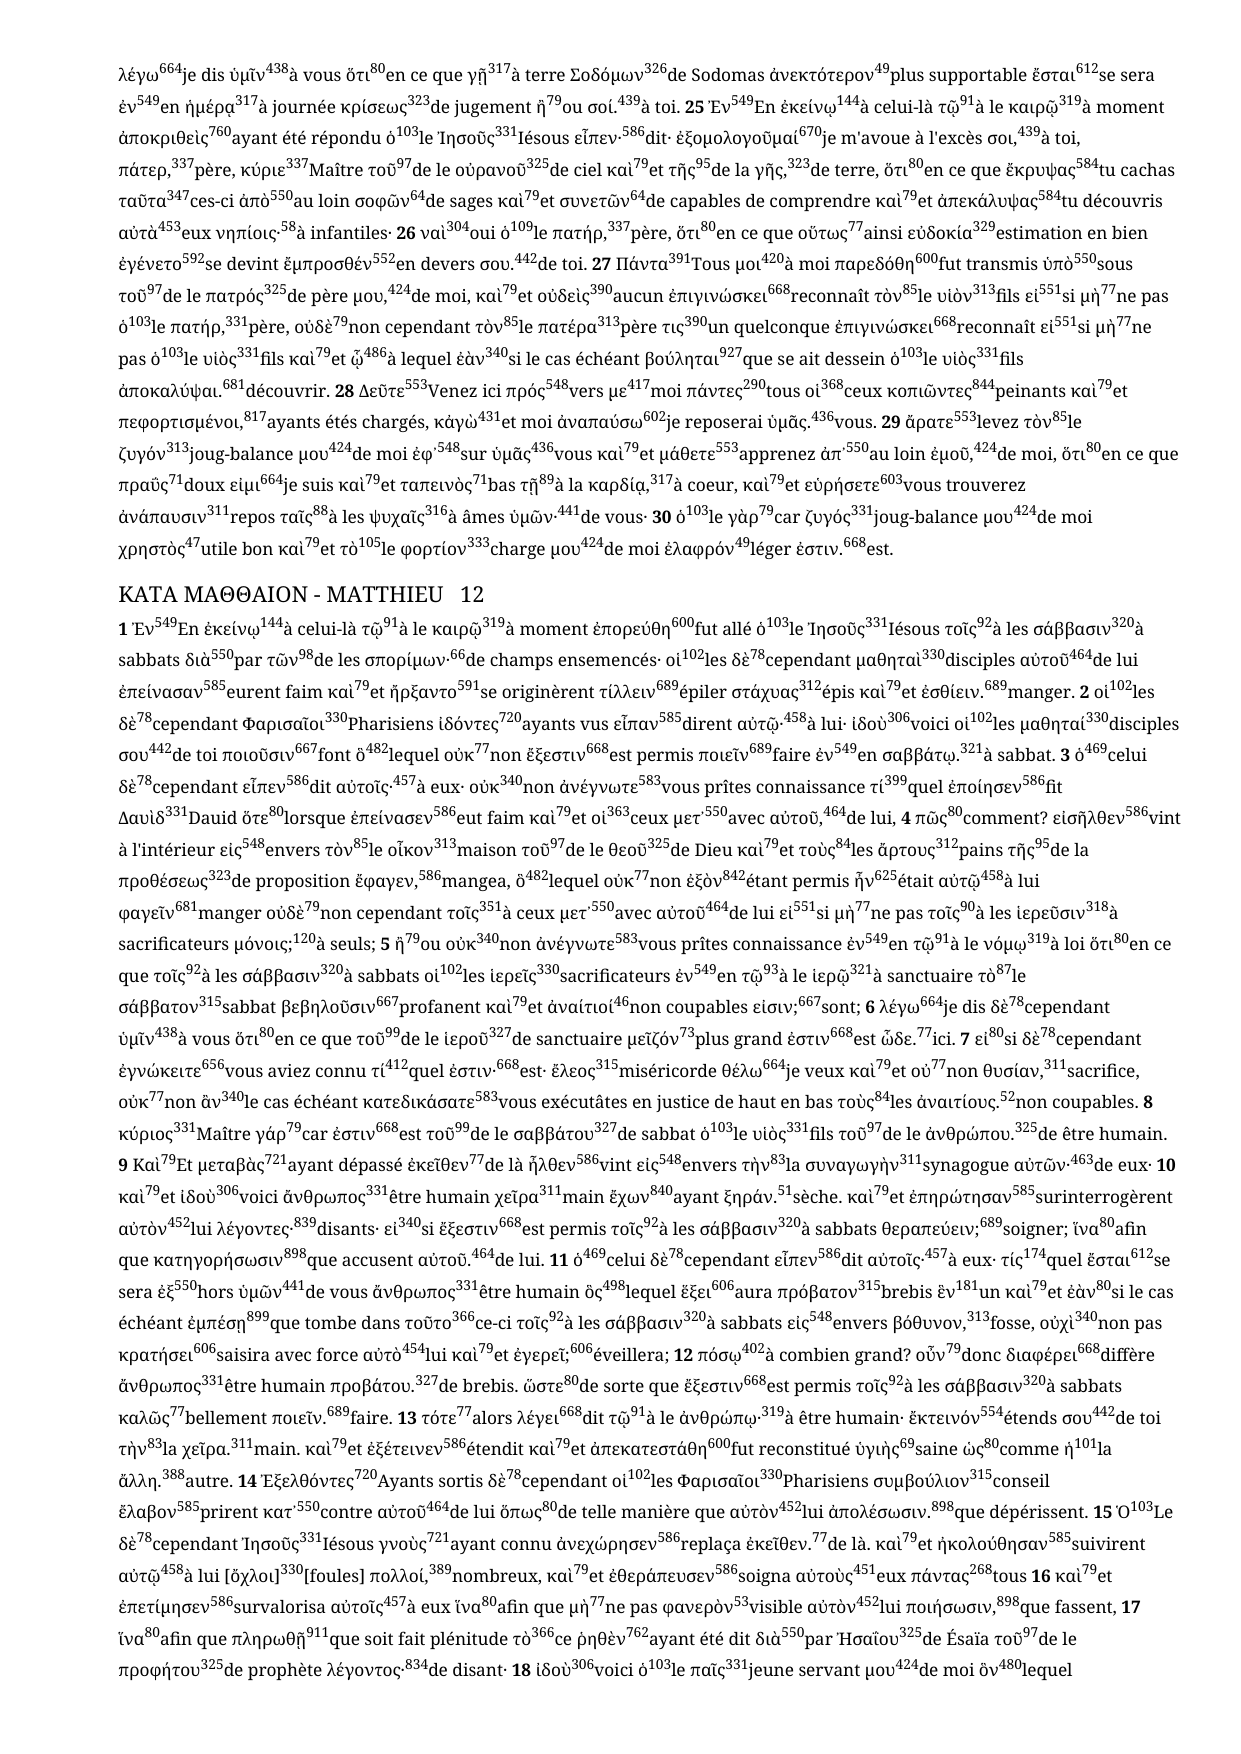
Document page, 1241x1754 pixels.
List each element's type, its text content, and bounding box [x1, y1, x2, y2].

text 1 Καὶ79Et ἐγένετο592se devint ὅτε80lorsque ἐτέλεσεν586acheva ὁ103le Ἰησοῦς331Iésous διατάσσων840ordonnant au-travers τοῖς90à les δώδεκα184à douze μαθηταῖς318à disciples αὐτοῦ,464de lui, μετέβη586dépassa ἐκεῖθεν77de là τοῦ360de ce διδάσκειν689enseigner καὶ79et κηρύσσειν689annoncer ἐν549en ταῖς88à les πόλεσιν316à cités αὐτῶν.463de eux. 2 Ὁ103Le δὲ78cependant Ἰωάννης331Ioannes ἀκούσας721ayant écouté ἐν549en τῷ93à le δεσμωτηρίῳ321à détention τὰ86les ἔργα314travaux τοῦ97de le Χριστοῦ325de Christ πέμψας721ayant mandé διὰ550par τῶν96de les μαθητῶν324de disciples αὐτοῦ464de lui 3 εἶπεν586dit αὐτῷ·458à lui· σὺ448toi εἶ666tu es ὁ364celui ἐρχόμενος867se venant ἢ79ou ἕτερον373autre-différent προσδοκῶμεν;663nous attendons; 4 Καὶ79Et ἀποκριθεὶς760ayant été répondu ὁ103le Ἰησοῦς331Iésous εἶπεν586dit αὐτοῖς·457à eux· πορευθέντες759ayants étés allés ἀπαγγείλατε553rapportez annonce Ἰωάννῃ319à Ioannes ἃ481lesquels ἀκούετε665vous écoutez καὶ79et βλέπετε·665vous regardez· 5 τυφλοὶ70aveugles ἀναβλέπουσιν667regardent de bas en haut καὶ79et χωλοὶ70boiteux περιπατοῦσιν,667piétinent autour, λεπροὶ70lépreux καθαρίζονται679sont purifiés καὶ79et κωφοὶ70sourds muets ἀκούουσιν,667écoutent, καὶ79et νεκροὶ70morts ἐγείρονται679sont éveillés καὶ79et πτωχοὶ70pauvres εὐαγγελίζονται·679sont évangélisés· 6 καὶ79et μακάριός47bienheureux ἐστιν668est ὃς498lequel ἐὰν340si le cas échéant μὴ77ne pas σκανδαλισθῇ911que soit scandalisé ἐν549en ἐμοί.420à moi. 7 Τούτων357de Ceux-ci δὲ78cependant πορευομένων860de se allants ἤρξατο592se origina ὁ103le Ἰησοῦς331Iésous λέγειν689dire τοῖς90à les ὄχλοις318à foules περὶ550autour Ἰωάννου·325de Ioannes· τί399quel ἐξήλθατε583vous sortîtes εἰς548envers τὴν83la ἔρημον51déserte θεάσασθαι;682se contempler; κάλαμον313calame ὑπὸ550sous ἀνέμου325de vent σαλευόμενον;875étant ébranlé; 8 ἀλλὰ79mais τί399quel ἐξήλθατε583vous sortîtes ἰδεῖν;681voir; ἄνθρωπον313être humain ἐν549en μαλακοῖς60à moelleux ἠμφιεσμένον;796ayant été revêtu autour; ἰδοὺ306voici οἱ363ceux τὰ86les μαλακὰ54moelleux φοροῦντες839colportants ἐν549en τοῖς90à les οἴκοις318à maisons τῶν96de les βασιλέων324de rois εἰσίν.667sont. 9 ἀλλὰ79mais τί399quel ἐξήλθατε583vous sortîtes ἰδεῖν;681voir; προφήτην;313prophète; ναὶ304oui λέγω664je dis ὑμῖν,438à vous, καὶ79et περισσότερον53plus surabondant προφήτου.325de prophète. 10 οὗτός364celui-ci ἐστιν668est περὶ550autour οὗ492de lequel γέγραπται·654a été graphé· ἰδοὺ306voici ἐγὼ431moi ἀποστέλλω664j'envoie τὸν85le ἄγγελόν313ange μου424de moi πρὸ550d'avant προσώπου327de face σου,442de toi, ὃς498lequel κατασκευάσει606préparera de haut en bas τὴν83la ὁδόν311chemin σου442de toi ἔμπροσθέν552en devers σου.442de toi. 11 Ἀμὴν304Amen λέγω664je dis ὑμῖν·438à vous· οὐκ77non ἐγήγερται654a été éveillé ἐν549en γεννητοῖς58à engendrés γυναικῶν322de femmes μείζων71plus grand Ἰωάννου325de Ioannes τοῦ97de le βαπτιστοῦ·325de Baptiseur· ὁ103le δὲ78cependant μικρότερος71plus petit ἐν549en τῇ89à la βασιλείᾳ317à royauté τῶν96de les οὐρανῶν324de cieux μείζων47plus grand αὐτοῦ464de lui ἐστιν.668est. 12 ἀπὸ550au loin δὲ78cependant τῶν94de les ἡμερῶν322de journées Ἰωάννου325de Ioannes τοῦ97de le βαπτιστοῦ325de Baptiseur ἕως551jusqu'à ce que ἄρτι77à l'instant ἡ101la βασιλεία329royauté τῶν96de les οὐρανῶν324de cieux βιάζεται674se met en violence καὶ79et βιασταὶ330violents ἁρπάζουσιν667ravissent αὐτήν.450elle. 13 πάντες286tous γὰρ79car οἱ102les προφῆται330prophètes καὶ79et ὁ103le νόμος331loi ἕως552jusqu'à ce que Ἰωάννου325de Ioannes ἐπροφήτευσαν·585prophétisèrent· 14 καὶ79et εἰ80si θέλετε665vous voulez δέξασθαι,682se accepter, αὐτός469lui ἐστιν668est Ἠλίας331Élia ὁ364celui μέλλων840imminant ἔρχεσθαι.690se venir. 15 ὁ364celui ἔχων840ayant ὦτα314oreilles ἀκούειν689écouter ἀκουέτω.572écoute. 16 Τίνι402à Quel δὲ78cependant ὁμοιώσω602je rendrai semblable τὴν83la γενεὰν311génération ταύτην;136celle-ci; ὁμοία30semblable ἐστὶν668est παιδίοις320à petits servants καθημένοις856à se étants assis ἐν549en ταῖς88à les ἀγοραῖς316à agoras ἃ499lesquels προσφωνοῦντα841voixants auprès τοῖς92à les ἑτέροις379à autres-différents 17 λέγουσιν·667disent· ηὐλήσαμεν581nous flûtâmes ὑμῖν438à vous καὶ79et οὐκ77non ὠρχήσασθε,589vous vous dansâtes, ἐθρηνήσαμεν581nous fîmes des thrènes καὶ79et οὐκ77non ἐκόψασθε.589vous vous coupâtes. 18 ἦλθεν586vint γὰρ79car Ἰωάννης331Ioannes μήτε79et ni ἐσθίων840mangeant μήτε79et ni πίνων,840buvant, καὶ79et λέγουσιν·667disent· δαιμόνιον315démon ἔχει.668a. 19 ἦλθεν586vint ὁ103le υἱὸς331fils τοῦ97de le ἀνθρώπου325de être humain ἐσθίων840mangeant καὶ79et πίνων,840buvant, καὶ79et λέγουσιν·667disent· ἰδοὺ306voici ἄνθρωπος331être humain φάγος331glouton καὶ79et οἰνοπότης,331buveur de vin, τελωνῶν324de collecteurs de taxes φίλος71ami καὶ79et ἁμαρτωλῶν.64de fauteurs. καὶ79et ἐδικαιώθη600fut justifié ἡ101la σοφία329sagesse ἀπὸ550au loin τῶν98de les ἔργων326de travaux αὐτῆς.462de elle. 20 Τότε77Alors ἤρξατο592se origina ὀνειδίζειν689réprouver τὰς82les πόλεις310cités ἐν549en αἷς483à lesquelles ἐγένοντο591se devinrent αἱ100les πλεῖσται19plus nombreuses δυνάμεις328puissances αὐτοῦ,464de lui, ὅτι80en ce que οὐ77non μετενόησαν·585transintelligèrent· 21 οὐαί304Ouai σοι,439à toi, Χοραζίν,335Chorazin, οὐαί304Ouai σοι,439à toi, Βηθσαϊδά·335Bethsaïda· ὅτι80en ce que εἰ80si ἐν549en Τύρῳ317à Tyr καὶ79et Σιδῶνι317à Sidon ἐγένοντο591se devinrent αἱ100les δυνάμεις328puissances αἱ361celles γενόμεναι737se ayantes devenues ἐν549en ὑμῖν,438à vous, πάλαι77vieillement ἂν340le cas échéant ἐν549en σάκκῳ319à sac καὶ79et σποδῷ317à cendre μετενόησαν.585transintelligèrent. 22 πλὴν79toutefois λέγω664je dis ὑμῖν,438à vous, Τύρῳ317à Tyr καὶ79et Σιδῶνι317à Sidon ἀνεκτότερον49plus supportable ἔσται612se sera ἐν549en ἡμέρᾳ317à journée κρίσεως323de jugement ἢ79ou ὑμῖν.438à vous. 23 καὶ77aussi σύ,448toi, Καφαρναούμ,335Kapharnaoum, μὴ340ne pas ἕως552jusqu'à ce que οὐρανοῦ325de ciel ὑψωθήσῃ;617tu seras haussé; ἕως552jusqu'à ce que ᾅδου325de séjour des morts καταβήσῃ·610tu te descendras· ὅτι80en ce que εἰ80si ἐν549en Σοδόμοις320à Sodomas ἐγενήθησαν599furent devenu αἱ100les δυνάμεις328puissances αἱ495celles γενόμεναι737se ayantes devenues ἐν549en σοί,439à toi, ἔμεινεν586resta ἂν340le cas échéant μέχρι552jusqu'à τῆς356de celle σήμερον.77aujourd'hui. 24 πλὴν79toutefois λέγω664je dis ὑμῖν438à vous ὅτι80en ce que γῇ317à terre Σοδόμων326de Sodomas ἀνεκτότερον49plus supportable ἔσται612se sera ἐν549en ἡμέρᾳ317à journée κρίσεως323de jugement ἢ79ou σοί.439à toi. 25 Ἐν549En ἐκείνῳ144à celui-là τῷ91à le καιρῷ319à moment ἀποκριθεὶς760ayant été répondu ὁ103le Ἰησοῦς331Iésous εἶπεν·586dit· ἐξομολογοῦμαί670je m'avoue à l'excès σοι,439à toi, πάτερ,337père, κύριε337Maître τοῦ97de le οὐρανοῦ325de ciel καὶ79et τῆς95de la γῆς,323de terre, ὅτι80en ce que ἔκρυψας584tu cachas ταῦτα347ces-ci ἀπὸ550au loin σοφῶν64de sages καὶ79et συνετῶν64de capables de comprendre καὶ79et ἀπεκάλυψας584tu découvris αὐτὰ453eux νηπίοις·58à infantiles· 26 ναὶ304oui ὁ109le πατήρ,337père, ὅτι80en ce que οὕτως77ainsi εὐδοκία329estimation en bien ἐγένετο592se devint ἔμπροσθέν552en devers σου.442de toi. 27 Πάντα391Tous μοι420à moi παρεδόθη600fut transmis ὑπὸ550sous τοῦ97de le πατρός325de père μου,424de moi, καὶ79et οὐδεὶς390aucun ἐπιγινώσκει668reconnaît τὸν85le υἱὸν313fils εἰ551si μὴ77ne pas ὁ103le πατήρ,331père, οὐδὲ79non cependant τὸν85le πατέρα313père τις390un quelconque ἐπιγινώσκει668reconnaît εἰ551si μὴ77ne pas ὁ103le υἱὸς331fils καὶ79et ᾧ486à lequel ἐὰν340si le cas échéant βούληται927que se ait dessein ὁ103le υἱὸς331fils ἀποκαλύψαι.681découvrir. 28 Δεῦτε553Venez ici πρός548vers με417moi πάντες290tous οἱ368ceux κοπιῶντες844peinants καὶ79et πεφορτισμένοι,817ayants étés chargés, κἀγὼ431et moi ἀναπαύσω602je reposerai ὑμᾶς.436vous. 29 ἄρατε553levez τὸν85le ζυγόν313joug-balance μου424de moi ἐφ᾽548sur ὑμᾶς436vous καὶ79et μάθετε553apprenez ἀπ᾽550au loin ἐμοῦ,424de moi, ὅτι80en ce que πραΰς71doux εἰμι664je suis καὶ79et ταπεινὸς71bas τῇ89à la καρδίᾳ,317à coeur, καὶ79et εὑρήσετε603vous trouverez ἀνάπαυσιν311repos ταῖς88à les ψυχαῖς316à âmes ὑμῶν·441de vous· 30 ὁ103le γὰρ79car ζυγός331joug-balance μου424de moi χρηστὸς47utile bon καὶ79et τὸ105le φορτίον333charge μου424de moi ἐλαφρόν49léger ἐστιν.668est. [118, 59, 1181, 560]
text 1 Ἐν549En ἐκείνῳ144à celui-là τῷ91à le καιρῷ319à moment ἐπορεύθη600fut allé ὁ103le Ἰησοῦς331Iésous τοῖς92à les σάββασιν320à sabbats διὰ550par τῶν98de les σπορίμων·66de champs ensemencés· οἱ102les δὲ78cependant μαθηταὶ330disciples αὐτοῦ464de lui ἐπείνασαν585eurent faim καὶ79et ἤρξαντο591se originèrent τίλλειν689épiler στάχυας312épis καὶ79et ἐσθίειν.689manger. 2 οἱ102les δὲ78cependant Φαρισαῖοι330Pharisiens ἰδόντες720ayants vus εἶπαν585dirent αὐτῷ·458à lui· ἰδοὺ306voici οἱ102les μαθηταί330disciples σου442de toi ποιοῦσιν667font ὃ482lequel οὐκ77non ἔξεστιν668est permis ποιεῖν689faire ἐν549en σαββάτῳ.321à sabbat. 3 ὁ469celui δὲ78cependant εἶπεν586dit αὐτοῖς·457à eux· οὐκ340non ἀνέγνωτε583vous prîtes connaissance τί399quel ἐποίησεν586fit Δαυὶδ331Dauid ὅτε80lorsque ἐπείνασεν586eut faim καὶ79et οἱ363ceux μετ᾽550avec αὐτοῦ,464de lui, 4 πῶς80comment? εἰσῆλθεν586vint à l'intérieur εἰς548envers τὸν85le οἶκον313maison τοῦ97de le θεοῦ325de Dieu καὶ79et τοὺς84les ἄρτους312pains τῆς95de la προθέσεως323de proposition ἔφαγεν,586mangea, ὃ482lequel οὐκ77non ἐξὸν842étant permis ἦν625était αὐτῷ458à lui φαγεῖν681manger οὐδὲ79non cependant τοῖς351à ceux μετ᾽550avec αὐτοῦ464de lui εἰ551si μὴ77ne pas τοῖς90à les ἱερεῦσιν318à sacrificateurs μόνοις;120à seuls; 5 ἢ79ou οὐκ340non ἀνέγνωτε583vous prîtes connaissance ἐν549en τῷ91à le νόμῳ319à loi ὅτι80en ce que τοῖς92à les σάββασιν320à sabbats οἱ102les ἱερεῖς330sacrificateurs ἐν549en τῷ93à le ἱερῷ321à sanctuaire τὸ87le σάββατον315sabbat βεβηλοῦσιν667profanent καὶ79et ἀναίτιοί46non coupables εἰσιν;667sont; 6 λέγω664je dis δὲ78cependant ὑμῖν438à vous ὅτι80en ce que τοῦ99de le ἱεροῦ327de sanctuaire μεῖζόν73plus grand ἐστιν668est ὧδε.77ici. 7 εἰ80si δὲ78cependant ἐγνώκειτε656vous aviez connu τί412quel ἐστιν·668est· ἔλεος315miséricorde θέλω664je veux καὶ79et οὐ77non θυσίαν,311sacrifice, οὐκ77non ἂν340le cas échéant κατεδικάσατε583vous exécutâtes en justice de haut en bas τοὺς84les ἀναιτίους.52non coupables. 8 κύριος331Maître γάρ79car ἐστιν668est τοῦ99de le σαββάτου327de sabbat ὁ103le υἱὸς331fils τοῦ97de le ἀνθρώπου.325de être humain. 9 Καὶ79Et μεταβὰς721ayant dépassé ἐκεῖθεν77de là ἦλθεν586vint εἰς548envers τὴν83la συναγωγὴν311synagogue αὐτῶν·463de eux· 10 καὶ79et ἰδοὺ306voici ἄνθρωπος331être humain χεῖρα311main ἔχων840ayant ξηράν.51sèche. καὶ79et ἐπηρώτησαν585surinterrogèrent αὐτὸν452lui λέγοντες·839disants· εἰ340si ἔξεστιν668est permis τοῖς92à les σάββασιν320à sabbats θεραπεύειν;689soigner; ἵνα80afin que κατηγορήσωσιν898que accusent αὐτοῦ.464de lui. 11 ὁ469celui δὲ78cependant εἶπεν586dit αὐτοῖς·457à eux· τίς174quel ἔσται612se sera ἐξ550hors ὑμῶν441de vous ἄνθρωπος331être humain ὃς498lequel ἕξει606aura πρόβατον315brebis ἓν181un καὶ79et ἐὰν80si le cas échéant ἐμπέσῃ899que tombe dans τοῦτο366ce-ci τοῖς92à les σάββασιν320à sabbats εἰς548envers βόθυνον,313fosse, οὐχὶ340non pas κρατήσει606saisira avec force αὐτὸ454lui καὶ79et ἐγερεῖ;606éveillera; 12 πόσῳ402à combien grand? οὖν79donc διαφέρει668diffère ἄνθρωπος331être humain προβάτου.327de brebis. ὥστε80de sorte que ἔξεστιν668est permis τοῖς92à les σάββασιν320à sabbats καλῶς77bellement ποιεῖν.689faire. 13 τότε77alors λέγει668dit τῷ91à le ἀνθρώπῳ·319à être humain· ἔκτεινόν554étends σου442de toi τὴν83la χεῖρα.311main. καὶ79et ἐξέτεινεν586étendit καὶ79et ἀπεκατεστάθη600fut reconstitué ὑγιὴς69saine ὡς80comme ἡ101la ἄλλη.388autre. 14 Ἐξελθόντες720Ayants sortis δὲ78cependant οἱ102les Φαρισαῖοι330Pharisiens συμβούλιον315conseil ἔλαβον585prirent κατ᾽550contre αὐτοῦ464de lui ὅπως80de telle manière que αὐτὸν452lui ἀπολέσωσιν.898que dépérissent. 15 Ὁ103Le δὲ78cependant Ἰησοῦς331Iésous γνοὺς721ayant connu ἀνεχώρησεν586replaça ἐκεῖθεν.77de là. καὶ79et ἠκολούθησαν585suivirent αὐτῷ458à lui [ὄχλοι]330[foules] πολλοί,389nombreux, καὶ79et ἐθεράπευσεν586soigna αὐτοὺς451eux πάντας268tous 16 καὶ79et ἐπετίμησεν586survalorisa αὐτοῖς457à eux ἵνα80afin que μὴ77ne pas φανερὸν53visible αὐτὸν452lui ποιήσωσιν,898que fassent, 17 ἵνα80afin que πληρωθῇ911que soit fait plénitude τὸ366ce ῥηθὲν762ayant été dit διὰ550par Ἠσαΐου325de Ésaïa τοῦ97de le προφήτου325de prophète λέγοντος·834de disant· 18 ἰδοὺ306voici ὁ103le παῖς331jeune servant μου424de moi ὃν480lequel ᾑρέτισα,582je hérétisai, ὁ103le ἀγαπητός71aimé μου424de moi εἰς548envers ὃν480lequel εὐδόκησεν586estima en bien ἡ101la ψυχή329âme μου·424de moi· θήσω602je poserai τὸ87le πνεῦμά315souffle μου424de moi ἐπ᾽548sur αὐτόν,452lui, καὶ79et κρίσιν311jugement τοῖς92à les ἔθνεσιν320à ethnies ἀπαγγελεῖ.606rapportera annonce. 19 οὐκ77non ἐρίσει606querellera οὐδὲ79non cependant κραυγάσει,606criera, οὐδὲ79non cependant ἀκούσει606écoutera τις390un quelconque ἐν549en ταῖς88à les πλατείαις316à places τὴν83la φωνὴν311voix αὐτοῦ.464de lui. 20 κάλαμον313calame συντετριμμένον796ayant été broyé ensemble οὐ77non κατεάξει606fracassera de haut en bas καὶ79et λίνον315linon τυφόμενον877étant fumé οὐ77non σβέσει,606éteindra, ἕως80jusqu'à ce que ἂν340le cas échéant ἐκβάλῃ899que éjecte εἰς548envers νῖκος315victoire τὴν83la κρίσιν.311jugement. 21 καὶ79et τῷ93à le ὀνόματι321à nom αὐτοῦ464de lui ἔθνη332ethnies ἐλπιοῦσιν.605espéreront. 22 Τότε77Alors προσηνέχθη600fut apporté αὐτῷ458à lui δαιμονιζόμενος891étant démonisé τυφλὸς71aveugle καὶ79et κωφός,71sourd muet, καὶ79et ἐθεράπευσεν586soigna αὐτόν,452lui, ὥστε80de sorte que τὸν85le κωφὸν53sourd muet λαλεῖν689bavarder καὶ79et βλέπειν.689regarder. 23 καὶ79et ἐξίσταντο630se extasiaient πάντες286tous οἱ102les ὄχλοι330foules καὶ79et ἔλεγον·624disaient· μήτι340ne serait-ce que οὗτός364celui-ci ἐστιν668est ὁ103le υἱὸς331fils Δαυίδ;325de Dauid; 24 οἱ102les δὲ78cependant Φαρισαῖοι330Pharisiens ἀκούσαντες720ayants écoutés εἶπον·585dirent· οὗτος364celui-ci οὐκ77non ἐκβάλλει668éjecte τὰ86les δαιμόνια314démons εἰ551si μὴ77ne pas ἐν549en τῷ91à le Βεελζεβοὺλ319à Beelzeboul ἄρχοντι319à chef τῶν98de les δαιμονίων.326de démons. 25 Εἰδὼς783Ayant su δὲ78cependant τὰς82les ἐνθυμήσεις310réflexions en fureurs αὐτῶν463de eux εἶπεν586dit αὐτοῖς·457à eux· πᾶσα285toute βασιλεία329royauté μερισθεῖσα758ayante étée partagée καθ᾽550contre ἑαυτῆς535de elle-même ἐρημοῦται680est désertifié καὶ79et πᾶσα285toute πόλις329cité ἢ79ou οἰκία329maison d'habitation μερισθεῖσα758ayante étée partagée καθ᾽550contre ἑαυτῆς535de elle-même οὐ77non σταθήσεται.619sera dressé. 26 καὶ79et εἰ80si ὁ103le σατανᾶς331Satanas τὸν85le σατανᾶν313Satanas ἐκβάλλει,668éjecte, ἐφ᾽548sur ἑαυτὸν528lui-même ἐμερίσθη·600fut partagé· πῶς77comment? οὖν79donc σταθήσεται619sera dressé ἡ101la βασιλεία329royauté αὐτοῦ;464de lui; 27 καὶ79et εἰ80si ἐγὼ431moi ἐν549en Βεελζεβοὺλ319à Beelzeboul ἐκβάλλω664j'éjecte τὰ86les δαιμόνια,314démons, οἱ102les υἱοὶ330fils ὑμῶν441de vous ἐν549en τίνι401à quel ἐκβάλλουσιν;667éjectent; διὰ548par le fait de τοῦτο348ce-ci αὐτοὶ468eux κριταὶ330juges ἔσονται611se seront ὑμῶν.441de vous. 28 εἰ80si δὲ78cependant ἐν549en πνεύματι321à souffle θεοῦ325de Dieu ἐγὼ431moi ἐκβάλλω664j'éjecte τὰ86les δαιμόνια,314démons, ἄρα77par conséquent ἔφθασεν586devança ἐφ᾽548sur ὑμᾶς436vous ἡ101la βασιλεία329royauté τοῦ97de le θεοῦ.325de Dieu. 29 ἢ79ou πῶς77comment? δύναταί674se peut τις390un quelconque εἰσελθεῖν681venir à l'intérieur εἰς548envers τὴν83la οἰκίαν311maison d'habitation τοῦ97de le ἰσχυροῦ65de tenace καὶ79et τὰ86les σκεύη314ustensiles αὐτοῦ464de lui ἁρπάσαι,681ravir, ἐὰν80si le cas échéant μὴ77ne pas πρῶτον77premièrement δήσῃ899que lie τὸν85le ἰσχυρόν;53tenace; καὶ79et τότε77alors τὴν83la οἰκίαν311maison d'habitation αὐτοῦ464de lui διαρπάσει.606ravira au-travers. 30 ὁ364celui μὴ77ne pas ὢν840étant μετ᾽550avec ἐμοῦ424de moi κατ᾽550contre ἐμοῦ424de moi ἐστιν,668est, καὶ79et ὁ364celui μὴ77ne pas συνάγων840menant ensemble μετ᾽550avec ἐμοῦ424de moi σκορπίζει.668disperse. 31 Διὰ548Par le fait de τοῦτο348ce-ci λέγω664je dis ὑμῖν,438à vous, πᾶσα285toute ἁμαρτία329faute καὶ79et βλασφημία329blasphémie ἀφεθήσεται619sera abandonné τοῖς90à les ἀνθρώποις,318à êtres humains, ἡ101la δὲ78cependant τοῦ99de le πνεύματος327de souffle βλασφημία329blasphémie οὐκ77non ἀφεθήσεται.619sera abandonné. 32 καὶ79et ὃς498lequel ἐὰν340si le cas échéant εἴπῃ899que dise λόγον313discours κατὰ550contre τοῦ97de le υἱοῦ325de fils τοῦ97de le ἀνθρώπου,325de être humain, ἀφεθήσεται619sera abandonné αὐτῷ·458à lui· ὃς498lequel δ᾽78cependant ἂν340le cas échéant εἴπῃ899que dise κατὰ550contre τοῦ99de le πνεύματος327de souffle τοῦ99de le ἁγίου,18de saint, οὐκ77non ἀφεθήσεται619sera abandonné αὐτῷ458à lui οὔτε79ni ἐν549en τούτῳ144à celui-ci τῷ91à le αἰῶνι319à ère οὔτε79ni ἐν549en τῷ352à celui μέλλοντι.828à imminant. 33 Ἢ79Ou ποιήσατε553faites τὸ87le δένδρον315arbre καλὸν34beau καὶ79et τὸν85le καρπὸν313fruit αὐτοῦ466de lui καλόν,53beau, ἢ79ou ποιήσατε553faites τὸ87le δένδρον315arbre σαπρὸν34pourri καὶ79et τὸν85le καρπὸν313fruit αὐτοῦ466de lui σαπρόν·53pourri· ἐκ550hors γὰρ79car τοῦ97de le καρποῦ325de fruit τὸ105le δένδρον333arbre γινώσκεται.680est connu. 34 γεννήματα338progénitures ἐχιδνῶν,322de vipères, πῶς77comment? δύνασθε671vous vous pouvez ἀγαθὰ54bons λαλεῖν689bavarder πονηροὶ46méchants ὄντες;839étants; ἐκ550hors γὰρ79car τοῦ99de le περισσεύματος327de superflu τῆς95de la καρδίας323de coeur τὸ105le στόμα333bouche λαλεῖ.668bavarde. 35 ὁ103le ἀγαθὸς22bon ἄνθρωπος331être humain ἐκ550hors τοῦ257de le ἀγαθοῦ16de bon θησαυροῦ325de trésor ἐκβάλλει668éjecte ἀγαθά,54bons, καὶ79et ὁ103le πονηρὸς22méchant ἄνθρωπος331être humain ἐκ550hors τοῦ257de le πονηροῦ16de méchant θησαυροῦ325de trésor ἐκβάλλει668éjecte πονηρά.54méchants. 36 λέγω664je dis δὲ78cependant ὑμῖν438à vous ὅτι80en ce que πᾶν271tout ῥῆμα315oral ἀργὸν6sans travail ὃ482lequel λαλήσουσιν605bavarderont οἱ102les ἄνθρωποι330êtres humains ἀποδώσουσιν605redonneront περὶ550autour αὐτοῦ466de lui λόγον313discours ἐν549en ἡμέρᾳ317à journée κρίσεως·323de jugement· 37 ἐκ550hors γὰρ79car τῶν96de les λόγων324de discours σου442de toi δικαιωθήσῃ,617tu seras justifié, καὶ79et ἐκ550hors τῶν96de les λόγων324de discours σου442de toi καταδικασθήσῃ.617tu seras exécuté en justice de haut en bas. 38 Τότε77Alors ἀπεκρίθησαν599furent répondu αὐτῷ458à lui τινες389des quelconques τῶν96de les γραμματέων324de lettrés καὶ79et Φαρισαίων324de Pharisiens λέγοντες·839disants· διδάσκαλε,337enseignant, θέλομεν663nous voulons ἀπὸ550au loin σοῦ442de toi σημεῖον315signe ἰδεῖν.681voir. 39 ὁ469celui δὲ78cependant ἀποκριθεὶς760ayant été répondu εἶπεν586dit αὐτοῖς·457à eux· γενεὰ329génération πονηρὰ20méchante καὶ79et μοιχαλὶς20adultéresse σημεῖον315signe ἐπιζητεῖ,668surcherche, καὶ79et σημεῖον333signe οὐ77non δοθήσεται619sera donné αὐτῇ456à elle εἰ551si μὴ77ne pas τὸ105le σημεῖον333signe Ἰωνᾶ325de Ionas τοῦ97de le προφήτου.325de prophète. 40 ὥσπερ80comme certes γὰρ79car ἦν625était Ἰωνᾶς331Ionas ἐν549en τῇ89à la κοιλίᾳ317à cavité ventrale τοῦ99de le κήτους327de cétacé τρεῖς176trois ἡμέρας310journées καὶ79et τρεῖς176trois νύκτας,310nuits, οὕτως77ainsi ἔσται612se sera ὁ103le υἱὸς331fils τοῦ97de le ἀνθρώπου325de être humain ἐν549en τῇ89à la καρδίᾳ317à coeur τῆς95de la γῆς323de terre τρεῖς176trois ἡμέρας310journées καὶ79et τρεῖς176trois νύκτας.310nuits. 41 Ἄνδρες330Hommes Νινευῖται330Ninevites ἀναστήσονται611se redresseront ἐν549en τῇ89à la κρίσει317à jugement μετὰ550avec τῆς95de la γενεᾶς323de génération ταύτης148de celle-ci καὶ79et κατακρινοῦσιν605jugeront contre αὐτήν,450elle, ὅτι80en ce que μετενόησαν585transintelligèrent εἰς548envers τὸ87le κήρυγμα315annonce Ἰωνᾶ,325de Ionas, καὶ79et ἰδοὺ306voici πλεῖον73plus nombreusement Ἰωνᾶ325de Ionas ὧδε.77ici. 42 βασίλισσα329reine νότου325de sud ἐγερθήσεται619sera éveillé ἐν549en τῇ89à la κρίσει317à jugement μετὰ550avec τῆς95de la γενεᾶς323de génération ταύτης148de celle-ci καὶ79et κατακρινεῖ606jugera contre αὐτήν,450elle, ὅτι80en ce que ἦλθεν586vint ἐκ550hors τῶν98de les περάτων326de limites τῆς95de la γῆς323de terre ἀκοῦσαι681écouter τὴν83la σοφίαν311sagesse Σολομῶνος,325de Solomon, καὶ79et ἰδοὺ306voici πλεῖον73plus nombreusement Σολομῶνος325de Solomon ὧδε.77ici. 43 Ὅταν80Lorsque le cas échéant δὲ78cependant τὸ105le ἀκάθαρτον24impur πνεῦμα333souffle ἐξέλθῃ899que sorte ἀπὸ550au loin τοῦ97de le ἀνθρώπου,325de être humain, διέρχεται674se passe à travers δι᾽550par ἀνύδρων15de sans eaux τόπων324de lieux ζητοῦν842cherchant ἀνάπαυσιν311repos καὶ79et οὐχ77non εὑρίσκει.668trouve. 44 τότε77alors λέγει·668dit· εἰς548envers τὸν85le οἶκόν313maison μου424de moi ἐπιστρέψω602je tournerai sur ὅθεν77d'où ἐξῆλθον·582je sortis· καὶ79et ἐλθὸν723ayant venu εὑρίσκει668trouve σχολάζοντα822vaquant σεσαρωμένον796ayant été balayé καὶ79et κεκοσμημένον.796ayant été arrangé. 45 τότε77alors πορεύεται674se va καὶ79et παραλαμβάνει668prend à côté μεθ᾽550avec ἑαυτοῦ539de lui-même ἑπτὰ180sept ἕτερα116autres-différents πνεύματα314souffles πονηρότερα5plus méchants ἑαυτοῦ539de lui-même καὶ79et εἰσελθόντα722ayants venus à l'intérieur κατοικεῖ668établit maison d'habitation ἐκεῖ·77là· καὶ79et γίνεται674se devient τὰ104les ἔσχατα72derniers τοῦ97de le ἀνθρώπου325de être humain ἐκείνου150de celui-là χείρονα48pires τῶν98de les πρώτων.66de premiers. οὕτως77ainsi ἔσται612se sera καὶ77aussi τῇ89à la γενεᾷ317à génération ταύτῃ142à celle-ci τῇ89à la πονηρᾷ.8à méchante. 46 Ἔτι77Encore αὐτοῦ464de lui λαλοῦντος834de bavardant τοῖς90à les ὄχλοις318à foules ἰδοὺ306voici ἡ101la μήτηρ329mère καὶ79et οἱ102les ἀδελφοὶ330frères αὐτοῦ464de lui εἱστήκεισαν658avaient dressé ἔξω77au-dehors ζητοῦντες839cherchants αὐτῷ458à lui λαλῆσαι.681bavarder. [933[ 47 εἶπεν586dit δέ78cependant τις390un quelconque αὐτῷ·458à lui· ἰδοὺ306voici ἡ101la μήτηρ329mère σου442de toi καὶ79et οἱ102les ἀδελφοί330frères σου442de toi ἔξω77au-dehors ἑστήκασιν641ont dressé ζητοῦντές839cherchants σοι439à toi λαλῆσαι.]681bavarder.] 48 ὁ469celui δὲ78cependant ἀποκριθεὶς760ayant été répondu εἶπεν586dit τῷ352à celui λέγοντι828à disant αὐτῷ·458à lui· τίς408quelle ἐστιν668est ἡ101la μήτηρ329mère μου424de moi καὶ79et τίνες409quels εἰσὶν667sont οἱ102les ἀδελφοί330frères μου;424de moi; 49 καὶ79et ἐκτείνας721ayant étendu τὴν83la χεῖρα311main αὐτοῦ464de lui ἐπὶ548sur τοὺς84les μαθητὰς312disciples αὐτοῦ464de lui εἶπεν·586dit· ἰδοὺ306voici ἡ101la μήτηρ329mère μου424de moi καὶ79et οἱ102les ἀδελφοί330frères μου.424de moi. 50 ὅστις498lequel un quelconque γὰρ79car ἂν340le cas échéant ποιήσῃ899que fasse τὸ87le θέλημα315volonté τοῦ97de le πατρός325de père μου424de moi τοῦ492de celui ἐν549en οὐρανοῖς318à cieux αὐτός469lui μου424de moi ἀδελφὸς331frère καὶ79et ἀδελφὴ329soeur καὶ79et μήτηρ329mère ἐστίν.668est. [118, 613, 1181, 1682]
text ΚΑΤΑ ΜΑΘΘΑΙΟΝ - MATTHIEU 12 [118, 579, 1181, 608]
